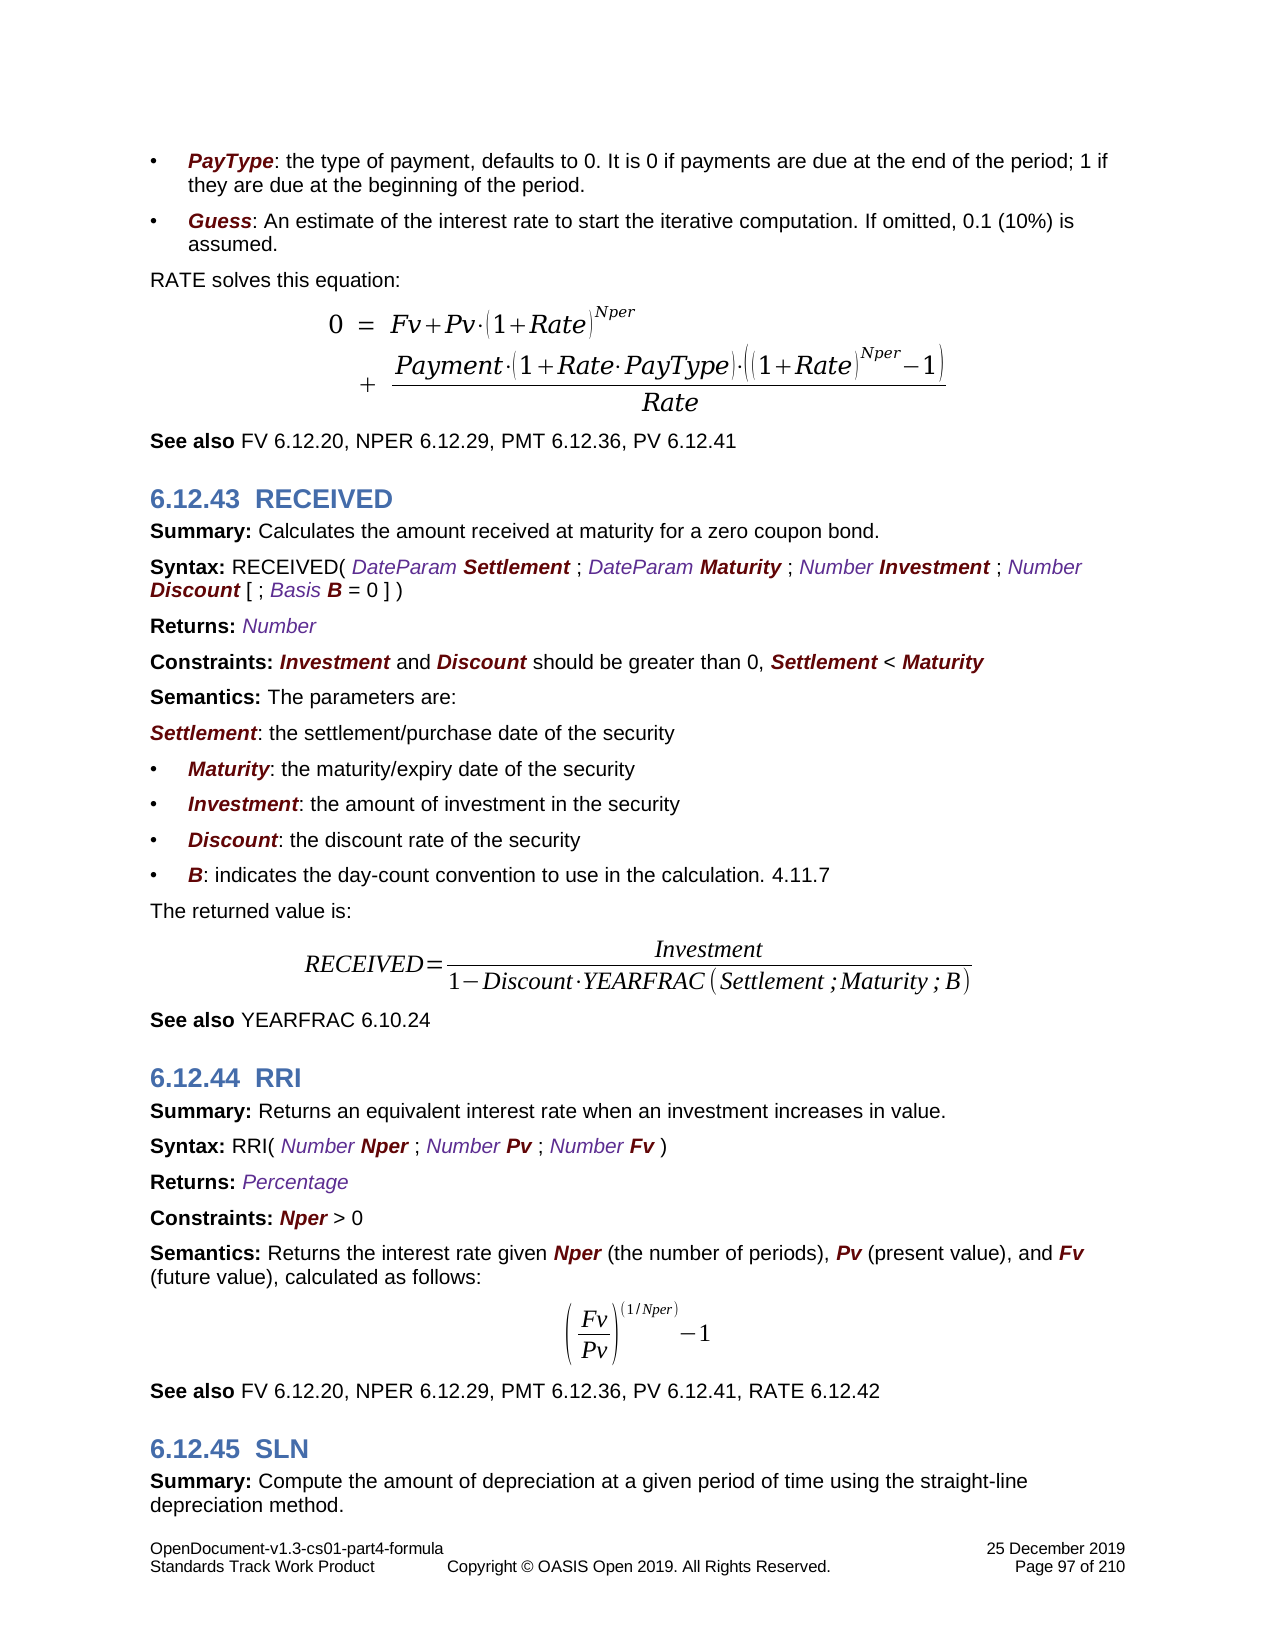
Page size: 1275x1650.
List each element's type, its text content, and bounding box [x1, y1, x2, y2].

list Investment: the amount of investment in the security [150, 793, 1125, 816]
subtitle SLN [150, 1434, 1125, 1464]
text Semantics: Returns the interest rate given Nper (the number of periods), Pv (present value), and Fv (future value), calculated as follows: [150, 1242, 1125, 1289]
subtitle RRI [150, 1063, 1125, 1093]
text Returns: Percentage [150, 1171, 1125, 1194]
text Constraints: Investment and Discount should be greater than 0, Settlement < Maturity [150, 650, 1125, 674]
list PayType: the type of payment, defaults to 0. It is 0 if payments are due at the end of the period; 1 if they are due at the beginning of the period. [150, 150, 1125, 197]
text Semantics: The parameters are: [150, 686, 1125, 709]
text RATE solves this equation: [150, 268, 1125, 292]
list B: indicates the day-count convention to use in the calculation. 4.11.7 [150, 864, 1125, 887]
subtitle RECEIVED [150, 484, 1125, 514]
text See also YEARFRAC 6.10.24 [150, 1009, 1125, 1032]
list Maturity: the maturity/expiry date of the security [150, 757, 1125, 781]
text Syntax: RECEIVED( DateParam Settlement ; DateParam Maturity ; Number Investment ; Number Discount [ ; Basis B = 0 ] ) [150, 555, 1125, 602]
text Settlement: the settlement/purchase date of the security [150, 721, 1125, 745]
list Guess: An estimate of the interest rate to start the iterative computation. If omitted, 0.1 (10%) is assumed. [150, 209, 1125, 256]
text Syntax: RRI( Number Nper ; Number Pv ; Number Fv ) [150, 1135, 1125, 1158]
text Summary: Compute the amount of depreciation at a given period of time using the straight-line depreciation method. [150, 1470, 1125, 1517]
text See also FV 6.12.20, NPER 6.12.29, PMT 6.12.36, PV 6.12.41, RATE 6.12.42 [150, 1379, 1125, 1403]
text Summary: Returns an equivalent interest rate when an investment increases in value. [150, 1099, 1125, 1123]
text Returns: Number [150, 614, 1125, 638]
list Discount: the discount rate of the security [150, 828, 1125, 852]
text Constraints: Nper > 0 [150, 1206, 1125, 1230]
text Summary: Calculates the amount received at maturity for a zero coupon bond. [150, 520, 1125, 543]
text The returned value is: [150, 899, 1125, 923]
text See also FV 6.12.20, NPER 6.12.29, PMT 6.12.36, PV 6.12.41 [150, 429, 1125, 453]
